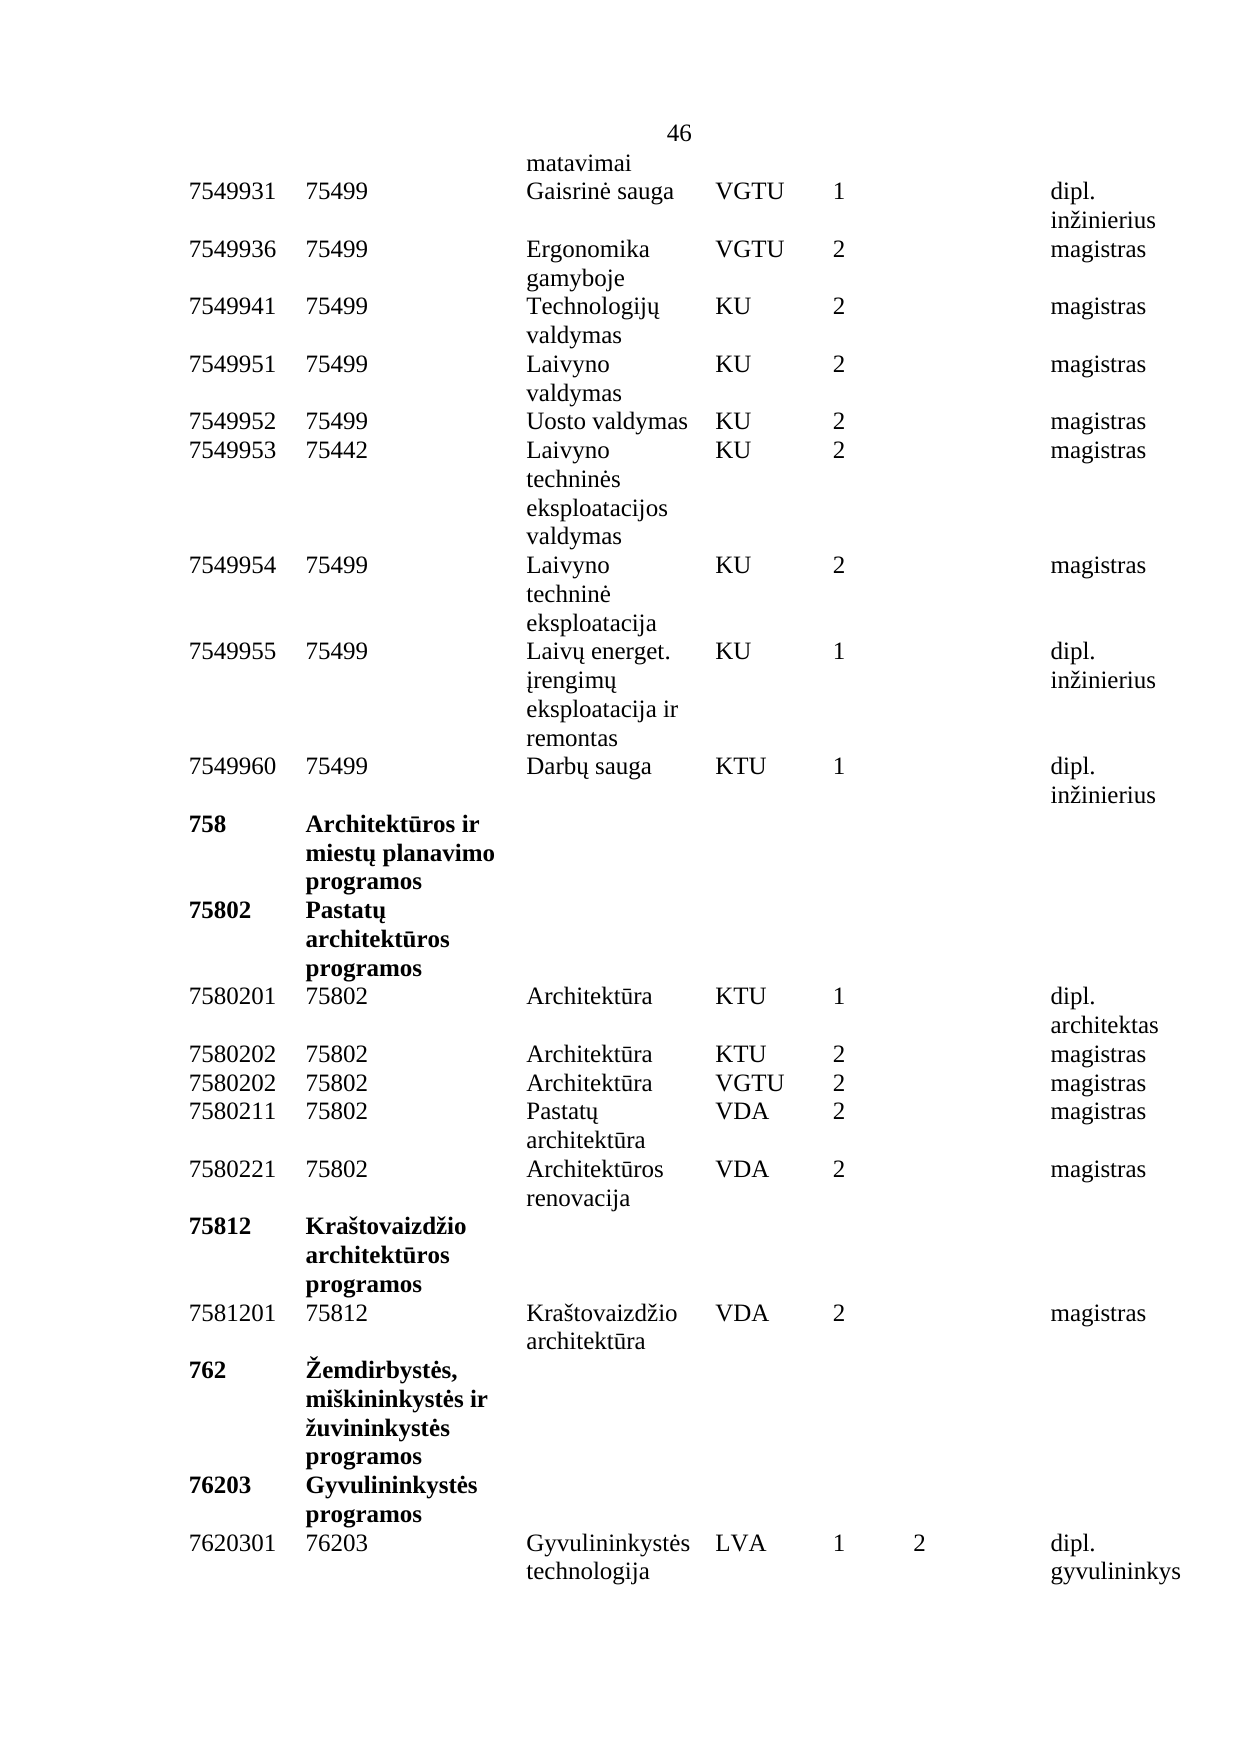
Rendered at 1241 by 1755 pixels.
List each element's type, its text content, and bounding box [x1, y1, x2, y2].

table_cell VGTU [704, 176, 821, 234]
table_cell [1202, 895, 1207, 981]
table_cell [973, 751, 1039, 809]
table_cell [973, 1355, 1039, 1470]
table_cell [973, 1096, 1039, 1154]
table_cell 2 [821, 1298, 902, 1355]
table_cell [902, 1211, 973, 1298]
table_cell magistras [1039, 1068, 1197, 1096]
table_cell [515, 1211, 704, 1298]
table_cell [515, 1355, 704, 1470]
table_cell [515, 1470, 704, 1528]
table_cell [1197, 148, 1202, 176]
table_cell magistras [1039, 406, 1197, 435]
table_cell [294, 148, 515, 176]
table_cell 762 [177, 1355, 294, 1470]
table_cell dipl. inžinierius [1039, 751, 1197, 809]
table_cell [1202, 1039, 1207, 1068]
table_cell [973, 291, 1039, 349]
table_cell 7549936 [177, 234, 294, 291]
table_cell 75802 [294, 1154, 515, 1211]
table_cell [177, 148, 294, 176]
table_cell KU [704, 291, 821, 349]
table_cell [1197, 1298, 1202, 1355]
table_cell 1 [821, 176, 902, 234]
table_cell [1202, 1154, 1207, 1211]
table_cell Kraštovaizdžio architektūra [515, 1298, 704, 1355]
table_cell [973, 1068, 1039, 1096]
table_cell [902, 1154, 973, 1211]
table_cell [902, 550, 973, 636]
table_cell VDA [704, 1096, 821, 1154]
table_cell Gyvulininkystės technologija [515, 1528, 704, 1585]
table_cell [1202, 1298, 1207, 1355]
table_cell [973, 1154, 1039, 1211]
table_cell [902, 895, 973, 981]
table_cell dipl. inžinierius [1039, 636, 1197, 751]
table_cell [973, 550, 1039, 636]
table_cell [704, 1355, 821, 1470]
table_cell [1197, 435, 1202, 550]
table_cell [973, 349, 1039, 406]
table_cell [1202, 981, 1207, 1039]
table_cell [1197, 895, 1202, 981]
table_cell [1197, 809, 1202, 895]
table_cell [1039, 1211, 1197, 1298]
table_cell matavimai [515, 148, 704, 176]
table_cell [704, 148, 821, 176]
table_cell [1197, 550, 1202, 636]
table_cell 7549960 [177, 751, 294, 809]
table_cell 75499 [294, 176, 515, 234]
table_cell [515, 809, 704, 895]
table_cell [902, 1355, 973, 1470]
table_cell [973, 234, 1039, 291]
table_cell KU [704, 349, 821, 406]
table_cell 75812 [177, 1211, 294, 1298]
table_cell [1202, 809, 1207, 895]
table_cell dipl. architektas [1039, 981, 1197, 1039]
table_cell 75499 [294, 349, 515, 406]
table_cell [1197, 1528, 1202, 1585]
table_cell Uosto valdymas [515, 406, 704, 435]
table_cell 7580201 [177, 981, 294, 1039]
table_cell [1197, 1211, 1202, 1298]
table_cell 7580221 [177, 1154, 294, 1211]
table_cell magistras [1039, 1154, 1197, 1211]
table_cell [1039, 148, 1197, 176]
table_cell VGTU [704, 234, 821, 291]
table_cell [973, 1470, 1039, 1528]
table_cell [902, 234, 973, 291]
table_cell magistras [1039, 234, 1197, 291]
table_cell Laivų energet. įrengimų eksploatacija ir remontas [515, 636, 704, 751]
table_cell [1202, 550, 1207, 636]
table_cell 7549953 [177, 435, 294, 550]
table_cell [973, 1211, 1039, 1298]
table_cell [1039, 1355, 1197, 1470]
table_cell VGTU [704, 1068, 821, 1096]
table_cell 7581201 [177, 1298, 294, 1355]
table_cell [821, 1355, 902, 1470]
table_cell [704, 1211, 821, 1298]
table_cell [902, 406, 973, 435]
table_cell [704, 1470, 821, 1528]
table_cell [1197, 1470, 1202, 1528]
table_cell [973, 895, 1039, 981]
table_cell 7549951 [177, 349, 294, 406]
table_cell 75802 [294, 981, 515, 1039]
table_cell 75499 [294, 636, 515, 751]
table_cell [902, 1039, 973, 1068]
table_cell 1 [821, 751, 902, 809]
table_cell dipl. gyvulininkys [1039, 1528, 1197, 1585]
table_cell [1039, 809, 1197, 895]
table_cell 75499 [294, 234, 515, 291]
table_cell 76203 [177, 1470, 294, 1528]
table_cell [1197, 291, 1202, 349]
table_cell [515, 895, 704, 981]
table_cell 2 [821, 1039, 902, 1068]
table_cell 7580202 [177, 1068, 294, 1096]
table_cell [1197, 1096, 1202, 1154]
table_cell 7580211 [177, 1096, 294, 1154]
table_cell Architektūra [515, 1068, 704, 1096]
table_cell 2 [821, 1096, 902, 1154]
table_cell Darbų sauga [515, 751, 704, 809]
table_cell [1197, 1355, 1202, 1470]
table_cell magistras [1039, 349, 1197, 406]
table_cell magistras [1039, 1096, 1197, 1154]
table_cell magistras [1039, 1298, 1197, 1355]
table_cell [1202, 234, 1207, 291]
table_cell [973, 1528, 1039, 1585]
table_cell 75802 [177, 895, 294, 981]
table_cell 758 [177, 809, 294, 895]
table_cell 7549952 [177, 406, 294, 435]
table_cell Laivyno techninė eksploatacija [515, 550, 704, 636]
table_cell [1197, 751, 1202, 809]
table_cell KU [704, 406, 821, 435]
table_cell Kraštovaizdžio architektūros programos [294, 1211, 515, 1298]
table_cell Laivyno techninės eksploatacijos valdymas [515, 435, 704, 550]
table_cell [973, 636, 1039, 751]
table_cell [1197, 981, 1202, 1039]
table_cell [902, 1470, 973, 1528]
table_cell [973, 1039, 1039, 1068]
table_cell 7549941 [177, 291, 294, 349]
table_cell [902, 435, 973, 550]
table_cell [1202, 1355, 1207, 1470]
table_cell [902, 291, 973, 349]
table_cell Gyvulininkystės programos [294, 1470, 515, 1528]
table_cell Ergonomika gamyboje [515, 234, 704, 291]
table_cell KTU [704, 751, 821, 809]
table_cell 75802 [294, 1039, 515, 1068]
table_cell 75499 [294, 291, 515, 349]
table_cell [1202, 406, 1207, 435]
table_cell [1202, 1068, 1207, 1096]
table_cell 75499 [294, 406, 515, 435]
table_cell 2 [821, 234, 902, 291]
table_cell [973, 406, 1039, 435]
table_cell 7620301 [177, 1528, 294, 1585]
table_cell 1 [821, 981, 902, 1039]
table_cell 1 [821, 1528, 902, 1585]
table_cell [902, 636, 973, 751]
table_cell Architektūros ir miestų planavimo programos [294, 809, 515, 895]
table_cell [821, 809, 902, 895]
table_cell dipl. inžinierius [1039, 176, 1197, 234]
table_cell 1 [821, 636, 902, 751]
table_cell 75812 [294, 1298, 515, 1355]
table_cell magistras [1039, 435, 1197, 550]
table_cell [1197, 406, 1202, 435]
table_cell Žemdirbystės, miškininkystės ir žuvininkystės programos [294, 1355, 515, 1470]
table_cell 75802 [294, 1068, 515, 1096]
table_cell 75802 [294, 1096, 515, 1154]
table_cell 2 [902, 1528, 973, 1585]
table_cell [902, 1096, 973, 1154]
table_cell Architektūros renovacija [515, 1154, 704, 1211]
table_cell 2 [821, 435, 902, 550]
table_cell [704, 895, 821, 981]
table_cell 7549955 [177, 636, 294, 751]
table_cell KU [704, 550, 821, 636]
table_cell [1202, 1211, 1207, 1298]
table_cell 7549931 [177, 176, 294, 234]
table_cell Gaisrinė sauga [515, 176, 704, 234]
table_cell 76203 [294, 1528, 515, 1585]
table_cell VDA [704, 1154, 821, 1211]
table_cell 2 [821, 1068, 902, 1096]
table_cell [1039, 1470, 1197, 1528]
table_cell [902, 809, 973, 895]
table_cell [1197, 234, 1202, 291]
table_cell [1202, 1470, 1207, 1528]
table_cell [902, 1298, 973, 1355]
table_cell [973, 1298, 1039, 1355]
table_cell [821, 1470, 902, 1528]
table_cell KTU [704, 1039, 821, 1068]
table_cell Pastatų architektūra [515, 1096, 704, 1154]
table_cell [1202, 435, 1207, 550]
table_cell [1202, 751, 1207, 809]
table_cell 2 [821, 1154, 902, 1211]
table_cell [1202, 636, 1207, 751]
table_cell 2 [821, 406, 902, 435]
table_cell KU [704, 636, 821, 751]
table_cell [821, 895, 902, 981]
table_cell [973, 809, 1039, 895]
table_cell [973, 148, 1039, 176]
table_cell 75499 [294, 550, 515, 636]
table_cell [1202, 176, 1207, 234]
table_cell [902, 751, 973, 809]
table_cell magistras [1039, 1039, 1197, 1068]
table_cell [821, 148, 902, 176]
table_cell [1197, 1068, 1202, 1096]
table_cell 75499 [294, 751, 515, 809]
table_cell Laivyno valdymas [515, 349, 704, 406]
table_cell 2 [821, 291, 902, 349]
table_cell KTU [704, 981, 821, 1039]
table_cell magistras [1039, 291, 1197, 349]
table_cell 7580202 [177, 1039, 294, 1068]
table_cell 75442 [294, 435, 515, 550]
table_cell KU [704, 435, 821, 550]
table_cell [973, 981, 1039, 1039]
table_cell [1197, 1039, 1202, 1068]
table_cell 2 [821, 550, 902, 636]
table_cell [902, 176, 973, 234]
table_cell VDA [704, 1298, 821, 1355]
table_cell 7549954 [177, 550, 294, 636]
table_cell LVA [704, 1528, 821, 1585]
table_cell [1197, 176, 1202, 234]
table_cell [1197, 1154, 1202, 1211]
table_cell [1197, 636, 1202, 751]
table_cell [902, 148, 973, 176]
table_cell [1202, 1528, 1207, 1585]
table_cell magistras [1039, 550, 1197, 636]
table_cell [902, 1068, 973, 1096]
table_cell [1202, 148, 1207, 176]
table_cell Pastatų architektūros programos [294, 895, 515, 981]
table_cell [1202, 349, 1207, 406]
table_cell Technologijų valdymas [515, 291, 704, 349]
table_cell Architektūra [515, 981, 704, 1039]
table_cell 2 [821, 349, 902, 406]
table_cell [1202, 1096, 1207, 1154]
table_cell [902, 981, 973, 1039]
table_cell [1039, 895, 1197, 981]
table_cell [902, 349, 973, 406]
table_cell [704, 809, 821, 895]
table_cell [821, 1211, 902, 1298]
table_cell [1197, 349, 1202, 406]
table_cell Architektūra [515, 1039, 704, 1068]
table_cell [1202, 291, 1207, 349]
table_cell [973, 435, 1039, 550]
table_cell [973, 176, 1039, 234]
